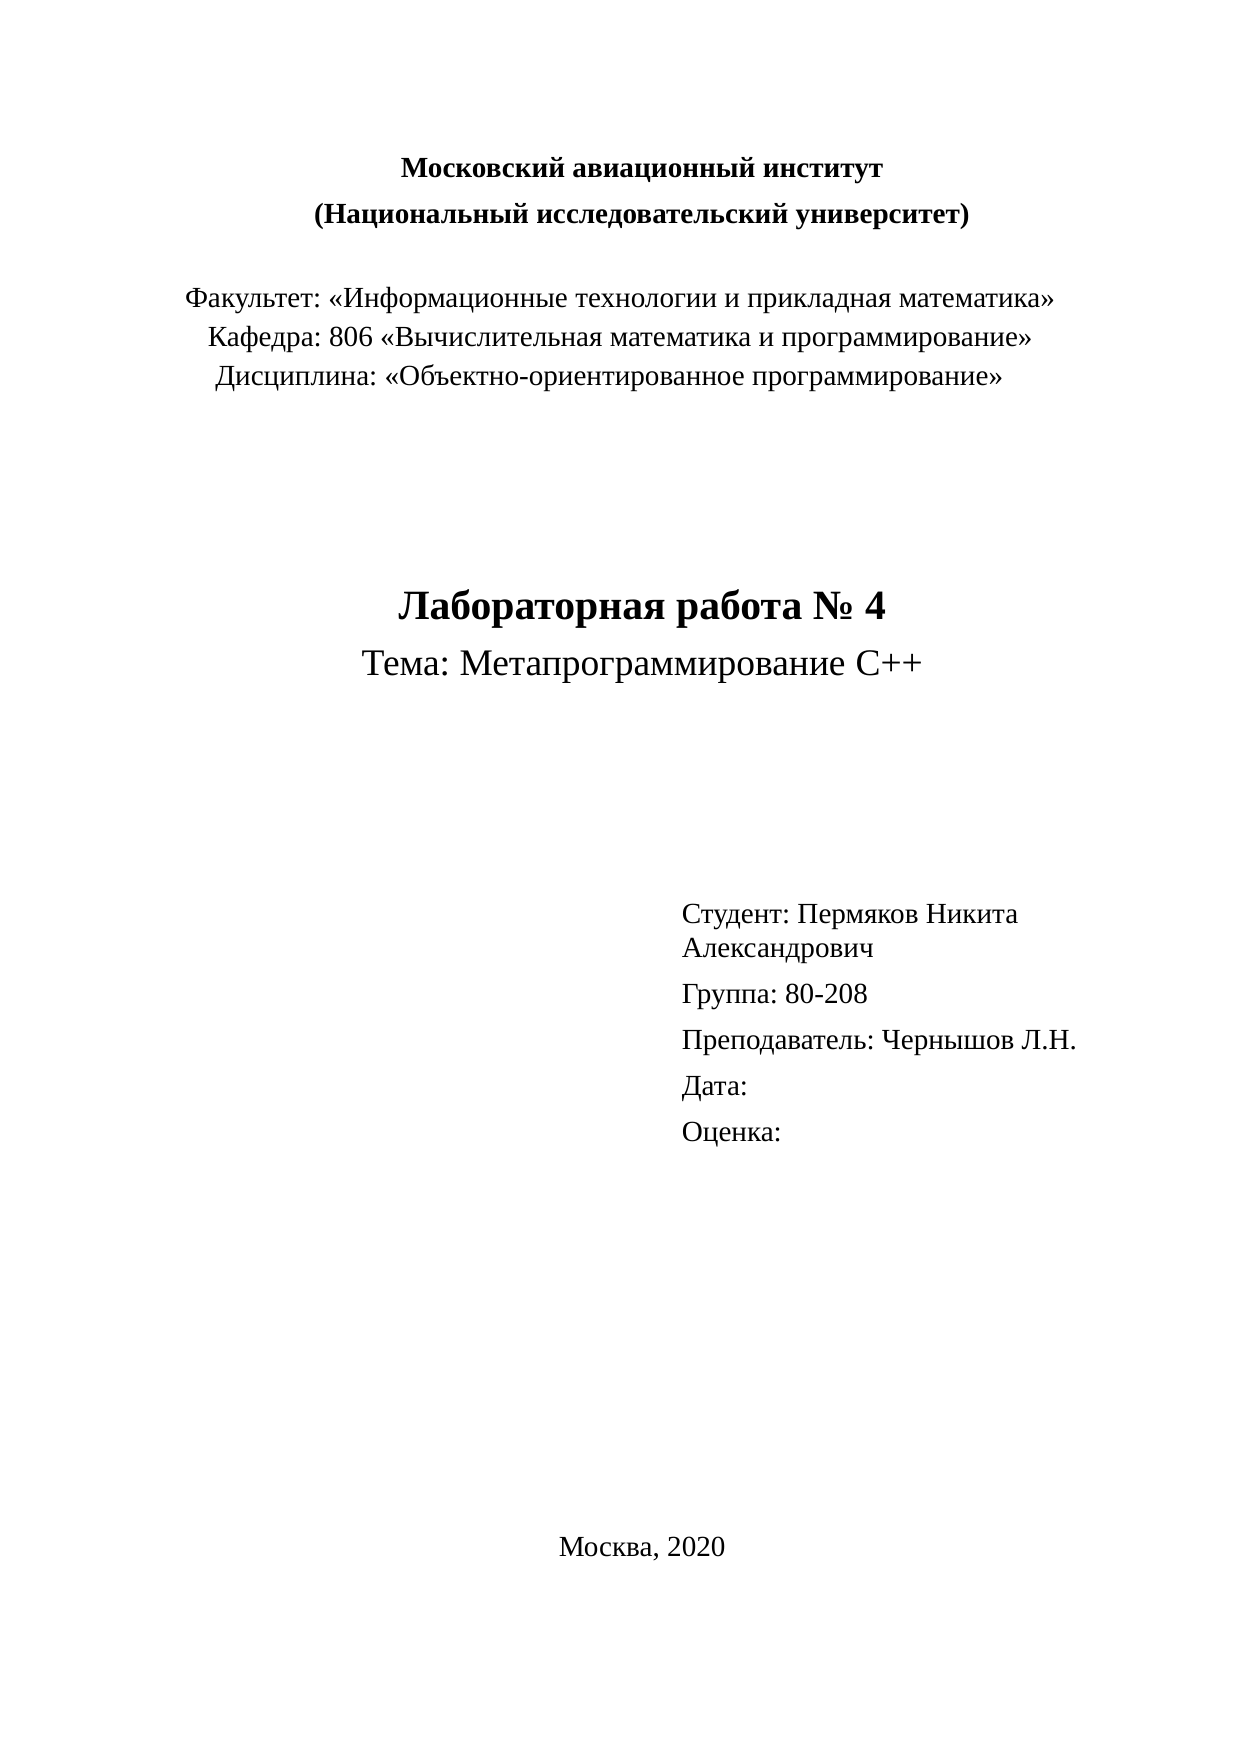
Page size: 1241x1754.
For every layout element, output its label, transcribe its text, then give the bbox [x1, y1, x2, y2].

text Кафедра: 806 «Вычислительная математика и программирование» [150, 319, 1090, 353]
text Студент: Пермяков Никита Александрович [682, 897, 1090, 964]
text Факультет: «Информационные технологии и прикладная математика» [150, 281, 1090, 314]
text Преподаватель: Чернышов Л.Н. [682, 1022, 1090, 1056]
text Москва, 2020 [150, 1529, 1090, 1562]
text Дисциплина: «Объектно-ориентированное программирование» [150, 358, 1090, 391]
text Тема: Метапрограммирование С++ [150, 641, 1090, 684]
text (Национальный исследовательский университет) [150, 196, 1090, 229]
text Дата: [682, 1068, 1090, 1102]
text Группа: 80-208 [682, 976, 1090, 1010]
text Лабораторная работа № 4 [150, 580, 1090, 628]
text Московский авиационный институт [150, 150, 1090, 183]
text Оценка: [682, 1114, 1090, 1148]
